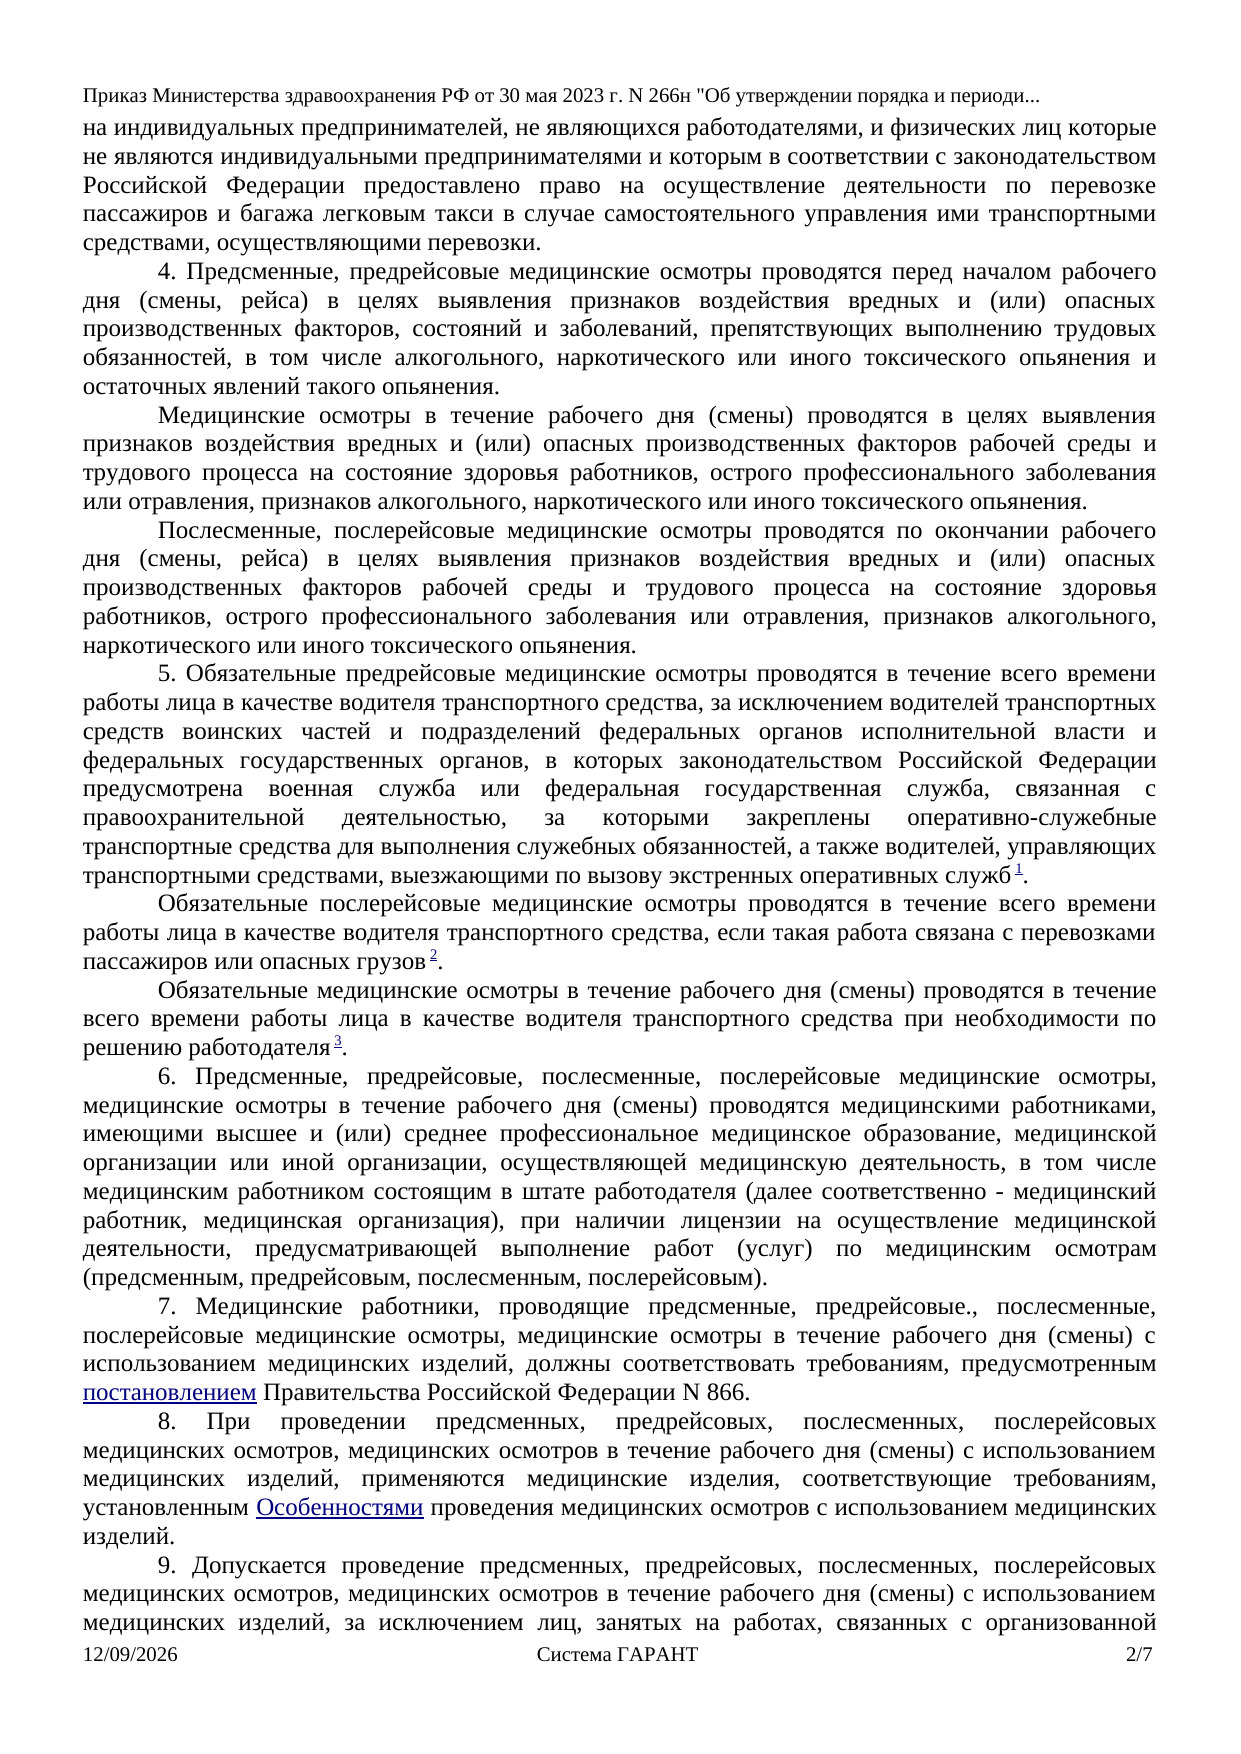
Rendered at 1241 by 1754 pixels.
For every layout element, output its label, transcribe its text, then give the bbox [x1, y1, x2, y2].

text Обязательные медицинские осмотры в течение рабочего дня (смены) проводятся в течение всего времени работы лица в качестве водителя транспортного средства при необходимости по решению работодателя 3. [83, 975, 1157, 1061]
text Обязательные послерейсовые медицинские осмотры проводятся в течение всего времени работы лица в качестве водителя транспортного средства, если такая работа связана с перевозками пассажиров или опасных грузов 2. [83, 888, 1157, 975]
text на индивидуальных предпринимателей, не являющихся работодателями, и физических лиц которые не являются индивидуальными предпринимателями и которым в соответствии с законодательством Российской Федерации предоставлено право на осуществление деятельности по перевозке пассажиров и багажа легковым такси в случае самостоятельного управления ими транспортными средствами, осуществляющими перевозки. [83, 112, 1157, 256]
text 9. Допускается проведение предсменных, предрейсовых, послесменных, послерейсовых медицинских осмотров, медицинских осмотров в течение рабочего дня (смены) с использованием медицинских изделий, за исключением лиц, занятых на работах, связанных с организованной [83, 1550, 1157, 1636]
text 4. Предсменные, предрейсовые медицинские осмотры проводятся перед началом рабочего дня (смены, рейса) в целях выявления признаков воздействия вредных и (или) опасных производственных факторов, состояний и заболеваний, препятствующих выполнению трудовых обязанностей, в том числе алкогольного, наркотического или иного токсического опьянения и остаточных явлений такого опьянения. [83, 256, 1157, 400]
text 8. При проведении предсменных, предрейсовых, послесменных, послерейсовых медицинских осмотров, медицинских осмотров в течение рабочего дня (смены) с использованием медицинских изделий, применяются медицинские изделия, соответствующие требованиям, установленным Особенностями проведения медицинских осмотров с использованием медицинских изделий. [83, 1406, 1157, 1550]
text Послесменные, послерейсовые медицинские осмотры проводятся по окончании рабочего дня (смены, рейса) в целях выявления признаков воздействия вредных и (или) опасных производственных факторов рабочей среды и трудового процесса на состояние здоровья работников, острого профессионального заболевания или отравления, признаков алкогольного, наркотического или иного токсического опьянения. [83, 515, 1157, 658]
text 6. Предсменные, предрейсовые, послесменные, послерейсовые медицинские осмотры, медицинские осмотры в течение рабочего дня (смены) проводятся медицинскими работниками, имеющими высшее и (или) среднее профессиональное медицинское образование, медицинской организации или иной организации, осуществляющей медицинскую деятельность, в том числе медицинским работником состоящим в штате работодателя (далее соответственно - медицинский работник, медицинская организация), при наличии лицензии на осуществление медицинской деятельности, предусматривающей выполнение работ (услуг) по медицинским осмотрам (предсменным, предрейсовым, послесменным, послерейсовым). [83, 1061, 1157, 1291]
text 7. Медицинские работники, проводящие предсменные, предрейсовые., послесменные, послерейсовые медицинские осмотры, медицинские осмотры в течение рабочего дня (смены) с использованием медицинских изделий, должны соответствовать требованиям, предусмотренным постановлением Правительства Российской Федерации N 866. [83, 1291, 1157, 1406]
text 5. Обязательные предрейсовые медицинские осмотры проводятся в течение всего времени работы лица в качестве водителя транспортного средства, за исключением водителей транспортных средств воинских частей и подразделений федеральных органов исполнительной власти и федеральных государственных органов, в которых законодательством Российской Федерации предусмотрена военная служба или федеральная государственная служба, связанная с правоохранительной деятельностью, за которыми закреплены оперативно-служебные транспортные средства для выполнения служебных обязанностей, а также водителей, управляющих транспортными средствами, выезжающими по вызову экстренных оперативных служб 1. [83, 658, 1157, 888]
text Медицинские осмотры в течение рабочего дня (смены) проводятся в целях выявления признаков воздействия вредных и (или) опасных производственных факторов рабочей среды и трудового процесса на состояние здоровья работников, острого профессионального заболевания или отравления, признаков алкогольного, наркотического или иного токсического опьянения. [83, 400, 1157, 515]
